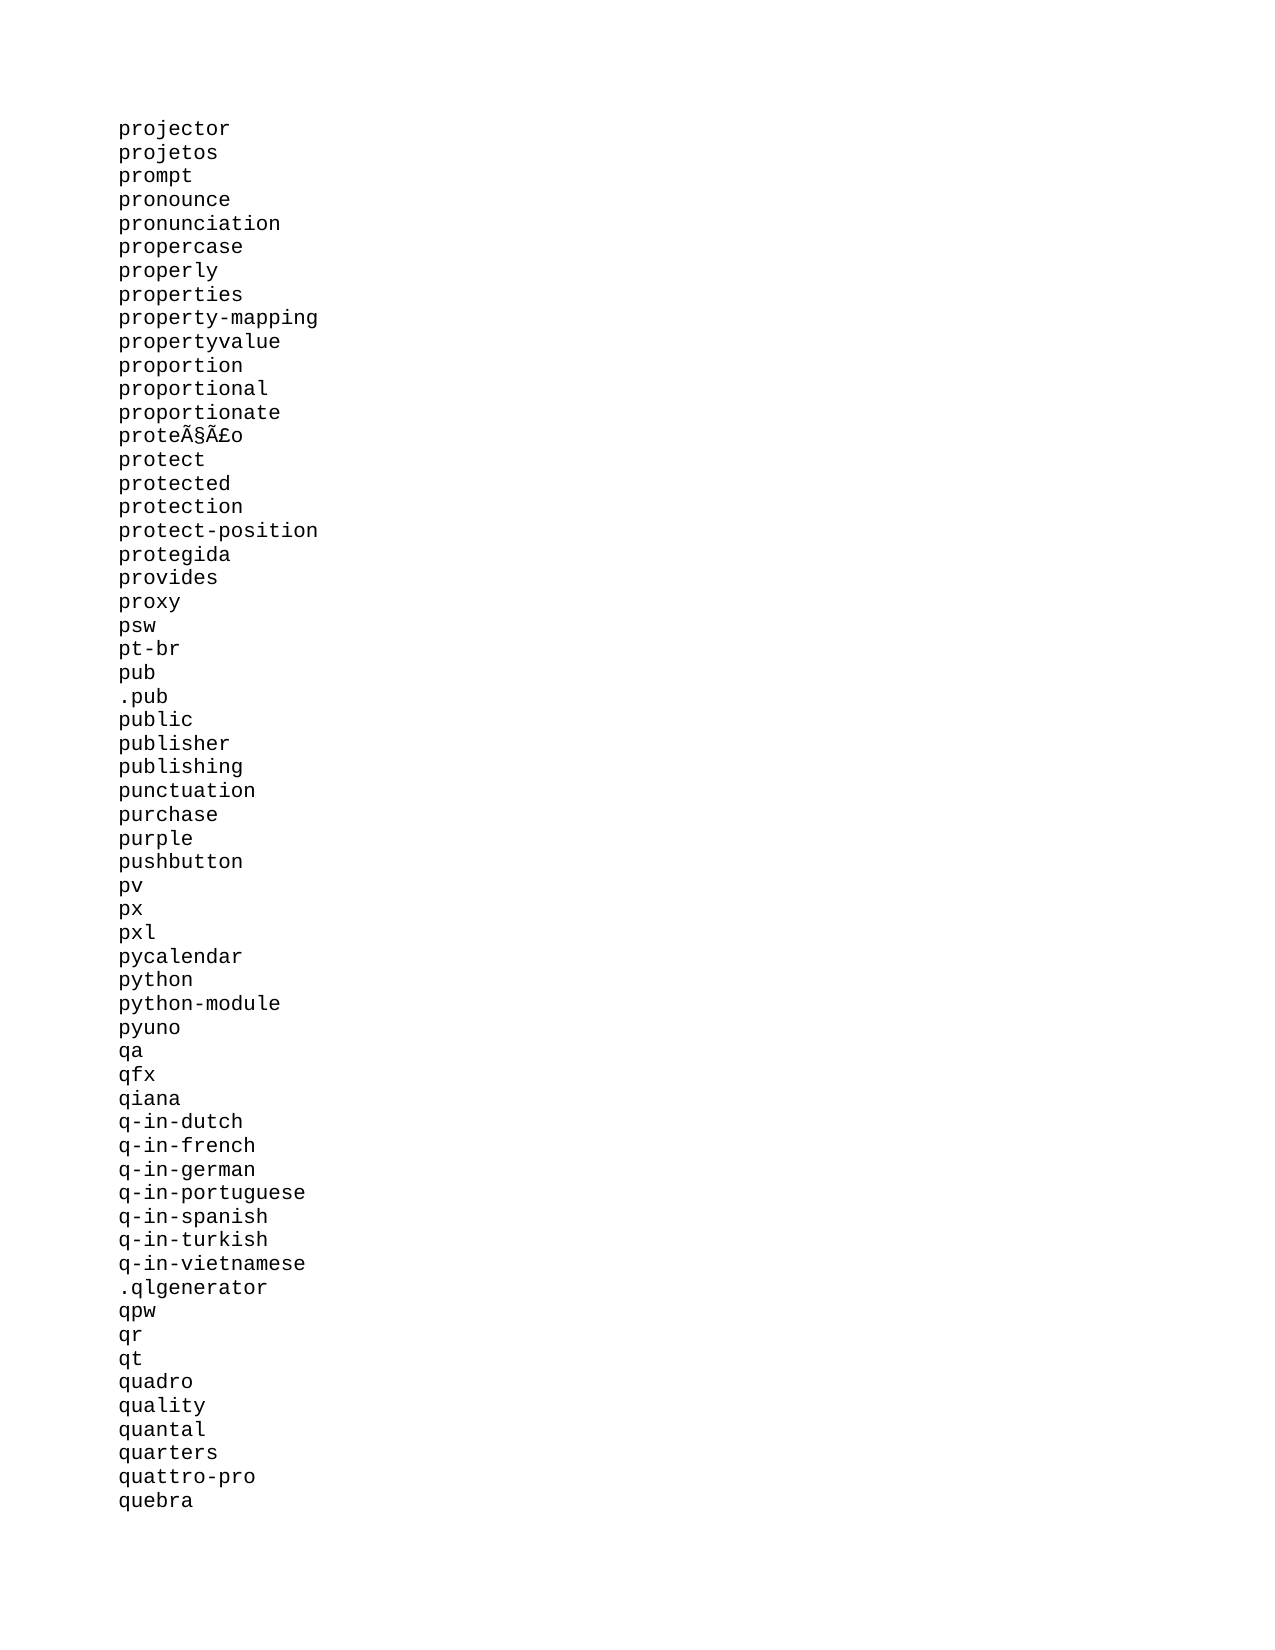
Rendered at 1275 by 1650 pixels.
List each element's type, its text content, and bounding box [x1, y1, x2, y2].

text quality [118, 1395, 1157, 1419]
text psw [118, 615, 1157, 638]
text px [118, 898, 1157, 922]
text property-mapping [118, 307, 1157, 331]
text prompt [118, 165, 1157, 189]
text python [118, 969, 1157, 993]
text qpw [118, 1300, 1157, 1324]
text pt-br [118, 638, 1157, 662]
text public [118, 709, 1157, 733]
text q-in-spanish [118, 1206, 1157, 1229]
text q-in-german [118, 1158, 1157, 1182]
text protegida [118, 544, 1157, 567]
text projetos [118, 142, 1157, 165]
text q-in-portuguese [118, 1182, 1157, 1206]
text proxy [118, 591, 1157, 615]
text .qlgenerator [118, 1277, 1157, 1300]
text projector [118, 118, 1157, 142]
text qt [118, 1348, 1157, 1371]
text proteÃ§Ã£o [118, 426, 1157, 449]
text pronounce [118, 189, 1157, 213]
text q-in-french [118, 1135, 1157, 1158]
text quattro-pro [118, 1466, 1157, 1489]
text pyuno [118, 1017, 1157, 1040]
text quadro [118, 1371, 1157, 1395]
text pxl [118, 922, 1157, 946]
text publisher [118, 733, 1157, 757]
text purchase [118, 804, 1157, 827]
text qa [118, 1040, 1157, 1064]
text q-in-turkish [118, 1229, 1157, 1253]
text qr [118, 1324, 1157, 1348]
text pub [118, 662, 1157, 686]
text punctuation [118, 780, 1157, 804]
text proportion [118, 354, 1157, 378]
text provides [118, 567, 1157, 591]
text protect [118, 449, 1157, 473]
text qfx [118, 1064, 1157, 1088]
text properties [118, 284, 1157, 307]
text properly [118, 260, 1157, 284]
text pycalendar [118, 946, 1157, 969]
text python-module [118, 993, 1157, 1017]
text protect-position [118, 520, 1157, 544]
text q-in-vietnamese [118, 1253, 1157, 1277]
text proportionate [118, 402, 1157, 426]
text protection [118, 496, 1157, 520]
text propercase [118, 236, 1157, 260]
text quantal [118, 1419, 1157, 1442]
text quebra [118, 1489, 1157, 1513]
text protected [118, 473, 1157, 496]
text pronunciation [118, 213, 1157, 236]
text qiana [118, 1088, 1157, 1111]
text publishing [118, 757, 1157, 780]
text pv [118, 875, 1157, 898]
text .pub [118, 686, 1157, 709]
text propertyvalue [118, 331, 1157, 354]
text purple [118, 827, 1157, 851]
text quarters [118, 1442, 1157, 1466]
text pushbutton [118, 851, 1157, 875]
text q-in-dutch [118, 1111, 1157, 1135]
text proportional [118, 378, 1157, 402]
